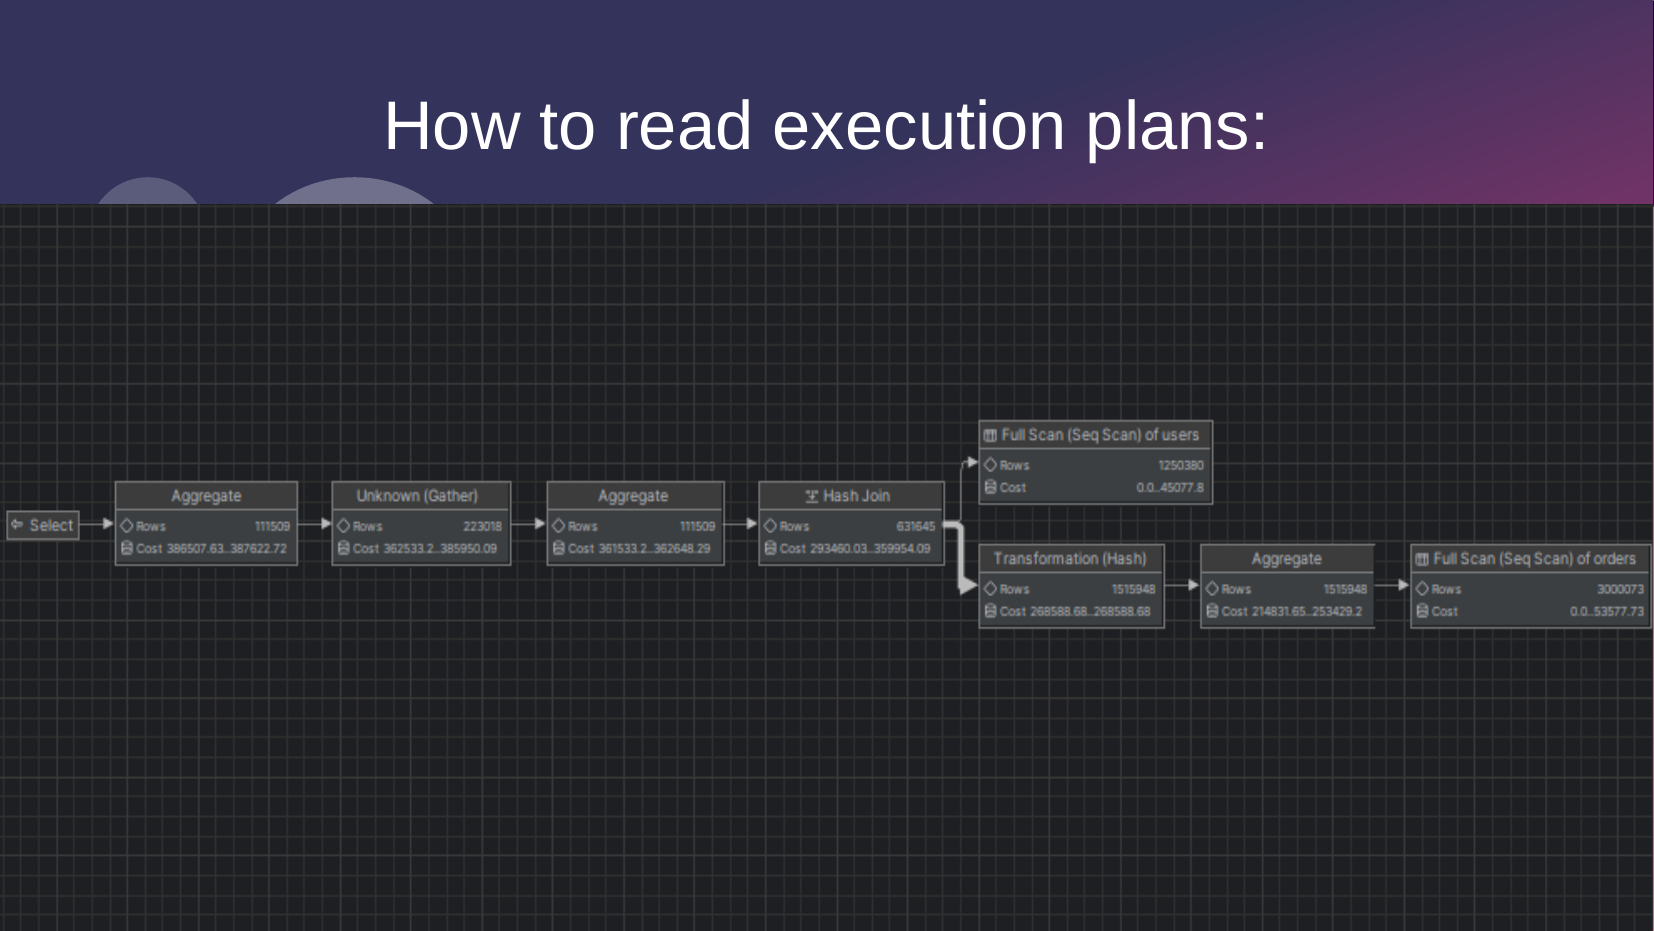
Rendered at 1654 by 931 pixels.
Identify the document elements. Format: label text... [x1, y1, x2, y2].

title How to read execution plans: [88, 44, 1565, 204]
picture [0, 204, 1654, 931]
